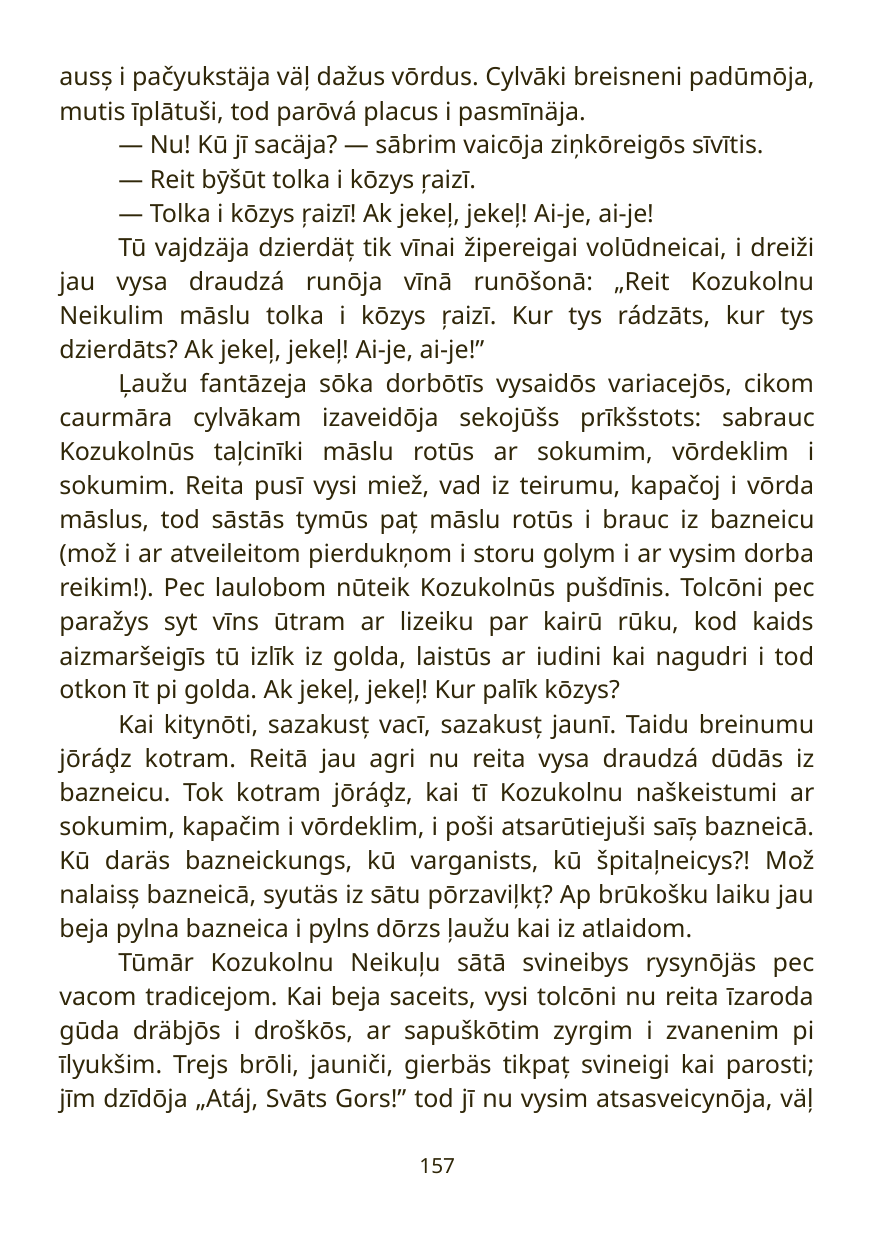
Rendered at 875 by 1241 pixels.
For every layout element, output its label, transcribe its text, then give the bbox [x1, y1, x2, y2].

text Kai kitynōti, sazakusț vacī, sazakusț jaunī. Taidu breinumu jōráḑz kotram. Reitā jau agri nu reita vysa draudzá dūdās iz bazneicu. Tok kotram jōráḑz, kai tī Kozukolnu naškeistumi ar sokumim, kapačim i vōrdeklim, i poši atsarūtiejuši saīș bazneicā. Kū daräs bazneickungs, kū varganists, kū špitaļneicys?! Mož nalaisș bazneicā, syutäs iz sātu pōrzaviļkț? Ap brūkošku laiku jau beja pylna bazneica i pylns dōrzs ļaužu kai iz atlaidom. [59, 706, 815, 945]
text Tū vajdzäja dzierdäț tik vīnai žipereigai volūdneicai, i dreiži jau vysa draudzá runōja vīnā runōšonā: „Reit Kozukolnu Neikulim māslu tolka i kōzys ŗaizī. Kur tys rádzāts, kur tys dzierdāts? Ak jekeļ, jekeļ! Ai-je, ai-je!” [59, 229, 815, 366]
text Tūmār Kozukolnu Neikuļu sātā svineibys rysynōjäs pec vacom tradicejom. Kai beja saceits, vysi tolcōni nu reita īzaroda gūda dräbjōs i droškōs, ar sapuškōtim zyrgim i zvanenim pi īlyukšim. Trejs brōli, jauniči, gierbäs tikpaț svineigi kai parosti; jīm dzīdōja „Atáj, Svāts Gors!” tod jī nu vysim atsasveicynōja, väļ [59, 945, 815, 1115]
text — Reit bȳšūt tolka i kōzys ŗaizī. [59, 161, 815, 195]
text Ļaužu fantāzeja sōka dorbōtīs vysaidōs variacejōs, cikom caurmāra cylvākam izaveidōja sekojūšs prīkšstots: sabrauc Kozukolnūs taļcinīki māslu rotūs ar sokumim, vōrdeklim i sokumim. Reita pusī vysi miež, vad iz teirumu, kapačoj i vōrda māslus, tod sāstās tymūs paț māslu rotūs i brauc iz bazneicu (mož i ar atveileitom pierdukņom i storu golym i ar vysim dorba reikim!). Pec laulobom nūteik Kozukolnūs pušdīnis. Tolcōni pec paražys syt vīns ūtram ar lizeiku par kairū rūku, kod kaids aizmaršeigīs tū izlīk iz golda, laistūs ar iudini kai nagudri i tod otkon īt pi golda. Ak jekeļ, jekeļ! Kur palīk kōzys? [59, 366, 815, 706]
text ausș i pačyukstäja väļ dažus vōrdus. Cylvāki breisneni padūmōja, mutis īplātuši, tod parōvá placus i pasmīnäja. [59, 59, 815, 127]
text — Nu! Kū jī sacäja? — sābrim vaicōja ziņkōreigōs sīvītis. [59, 127, 815, 161]
text — Tolka i kōzys ŗaizī! Ak jekeļ, jekeļ! Ai-je, ai-je! [59, 195, 815, 229]
